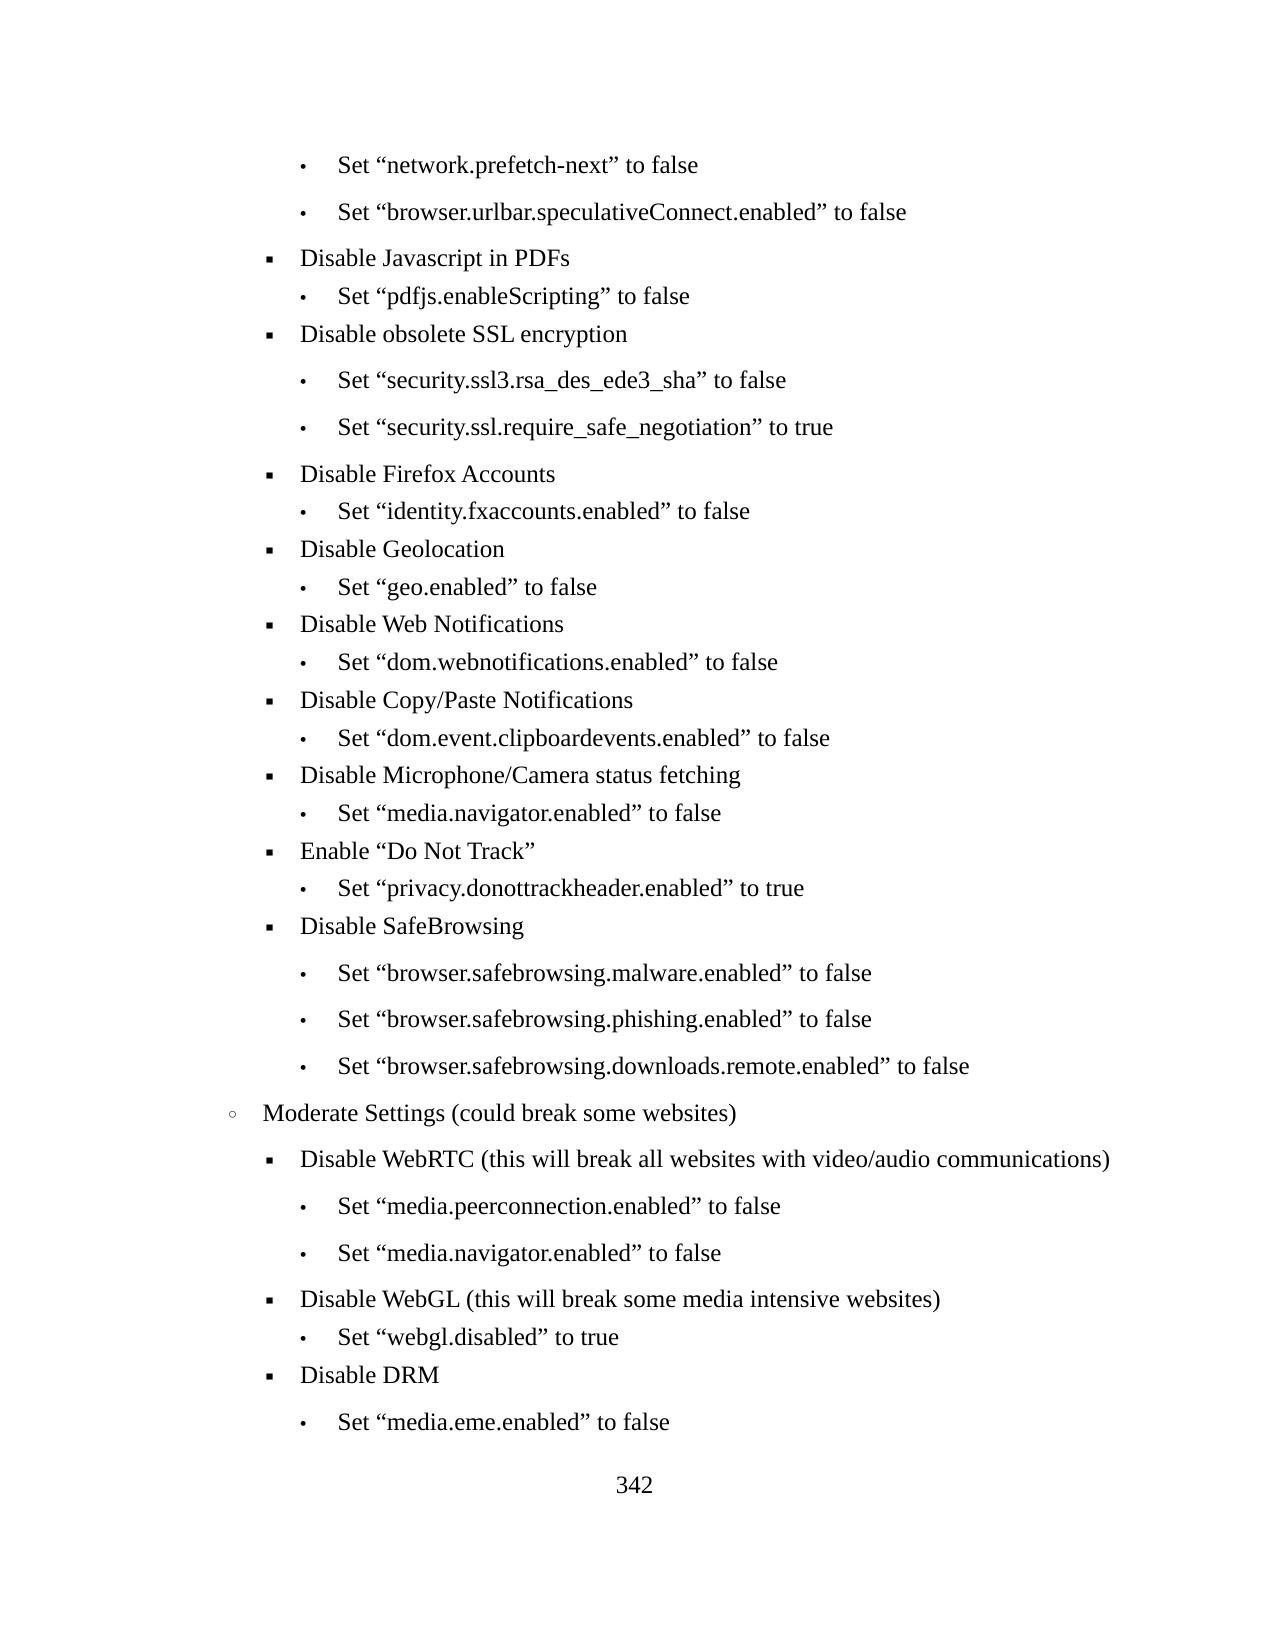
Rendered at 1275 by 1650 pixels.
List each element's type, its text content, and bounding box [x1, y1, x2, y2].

list Disable obsolete SSL encryption [262, 319, 1125, 347]
list Set “media.navigator.enabled” to false [300, 798, 1125, 827]
list Enable “Do Not Track” [262, 836, 1125, 864]
list Disable Firefox Accounts [262, 459, 1125, 487]
list Disable Microphone/Camera status fetching [262, 760, 1125, 789]
list Disable Javascript in PDFs [262, 243, 1125, 272]
list Disable DRM [262, 1360, 1125, 1389]
list Disable SafeBrowsing [262, 911, 1125, 940]
list Moderate Settings (could break some websites) [225, 1098, 1125, 1127]
list Set “security.ssl3.rsa_des_ede3_sha” to false [300, 365, 1125, 394]
list Set “network.prefetch-next” to false [300, 150, 1125, 179]
list Set “browser.urlbar.speculativeConnect.enabled” to false [300, 197, 1125, 225]
list Disable Copy/Paste Notifications [262, 685, 1125, 714]
list Set “pdfjs.enableScripting” to false [300, 281, 1125, 310]
list Set “dom.webnotifications.enabled” to false [300, 647, 1125, 676]
list Set “browser.safebrowsing.malware.enabled” to false [300, 958, 1125, 987]
list Disable Web Notifications [262, 609, 1125, 638]
list Set “security.ssl.require_safe_negotiation” to true [300, 412, 1125, 441]
list Set “identity.fxaccounts.enabled” to false [300, 496, 1125, 525]
list Set “media.eme.enabled” to false [300, 1407, 1125, 1435]
list Set “media.peerconnection.enabled” to false [300, 1191, 1125, 1220]
list Set “browser.safebrowsing.phishing.enabled” to false [300, 1004, 1125, 1033]
list Disable WebRTC (this will break all websites with video/audio communications) [262, 1144, 1125, 1173]
list Set “geo.enabled” to false [300, 572, 1125, 601]
list Disable Geolocation [262, 534, 1125, 563]
list Set “browser.safebrowsing.downloads.remote.enabled” to false [300, 1051, 1125, 1080]
list Set “media.navigator.enabled” to false [300, 1238, 1125, 1267]
list Set “webgl.disabled” to true [300, 1322, 1125, 1351]
list Disable WebGL (this will break some media intensive websites) [262, 1284, 1125, 1313]
list Set “dom.event.clipboardevents.enabled” to false [300, 723, 1125, 751]
list Set “privacy.donottrackheader.enabled” to true [300, 873, 1125, 902]
